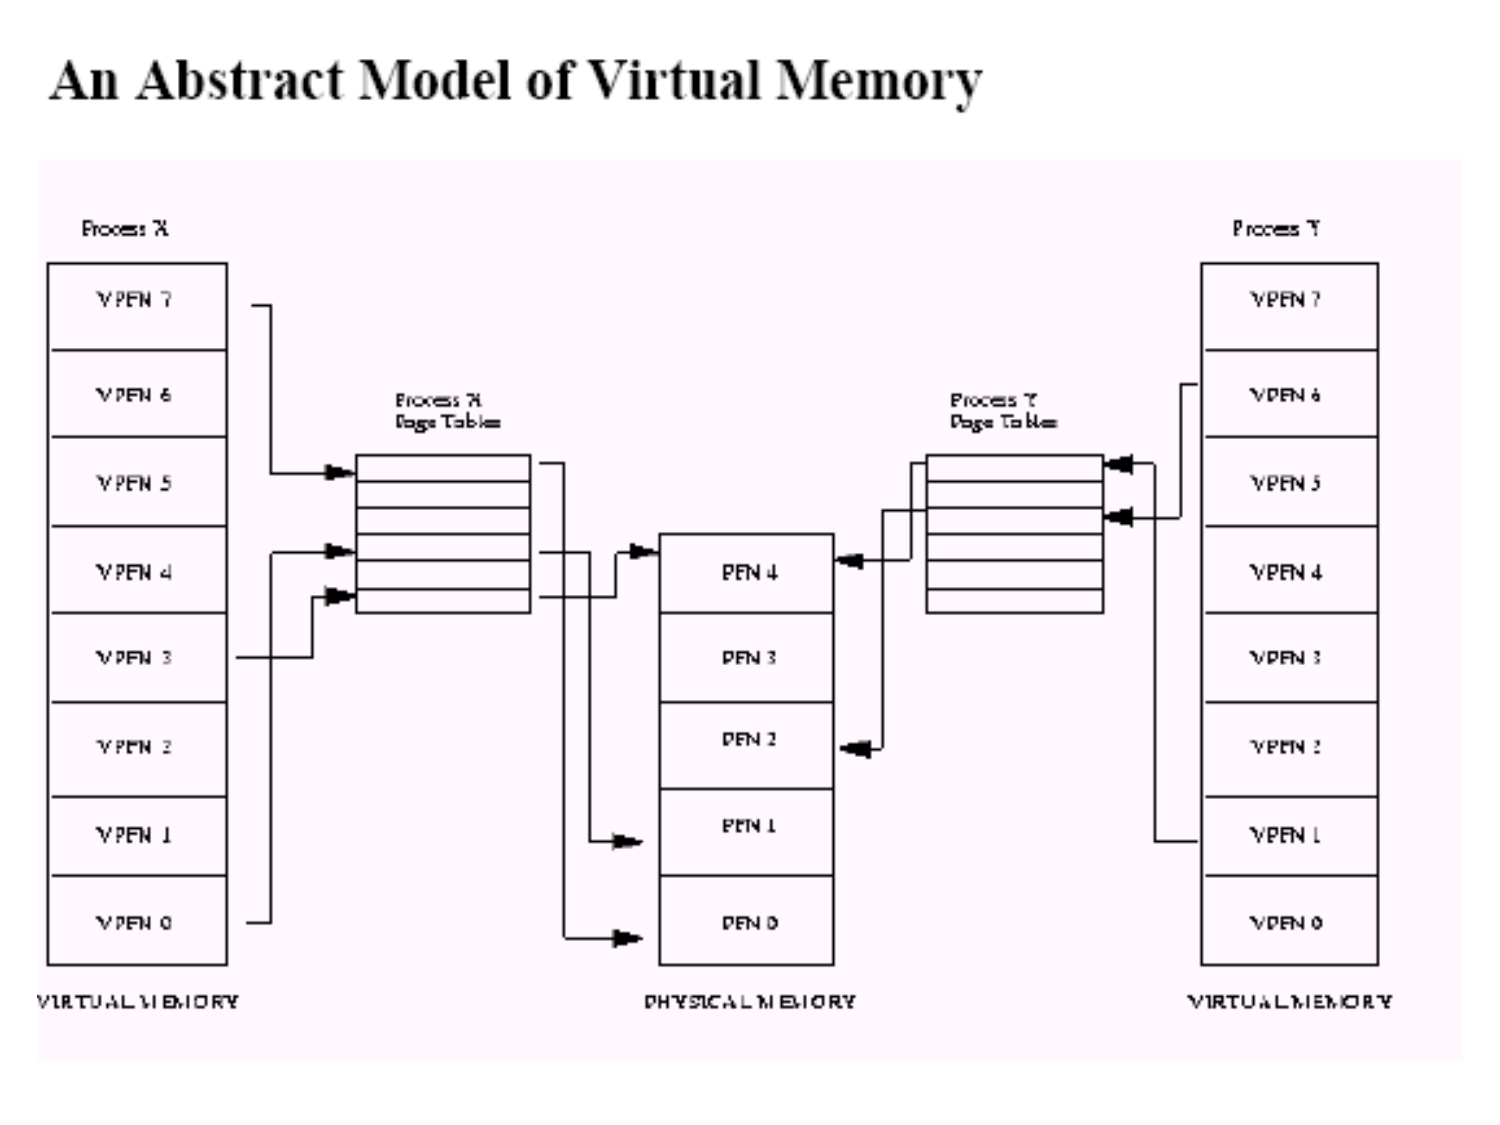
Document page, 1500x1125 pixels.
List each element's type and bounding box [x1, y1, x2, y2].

picture [37, 37, 1463, 1088]
